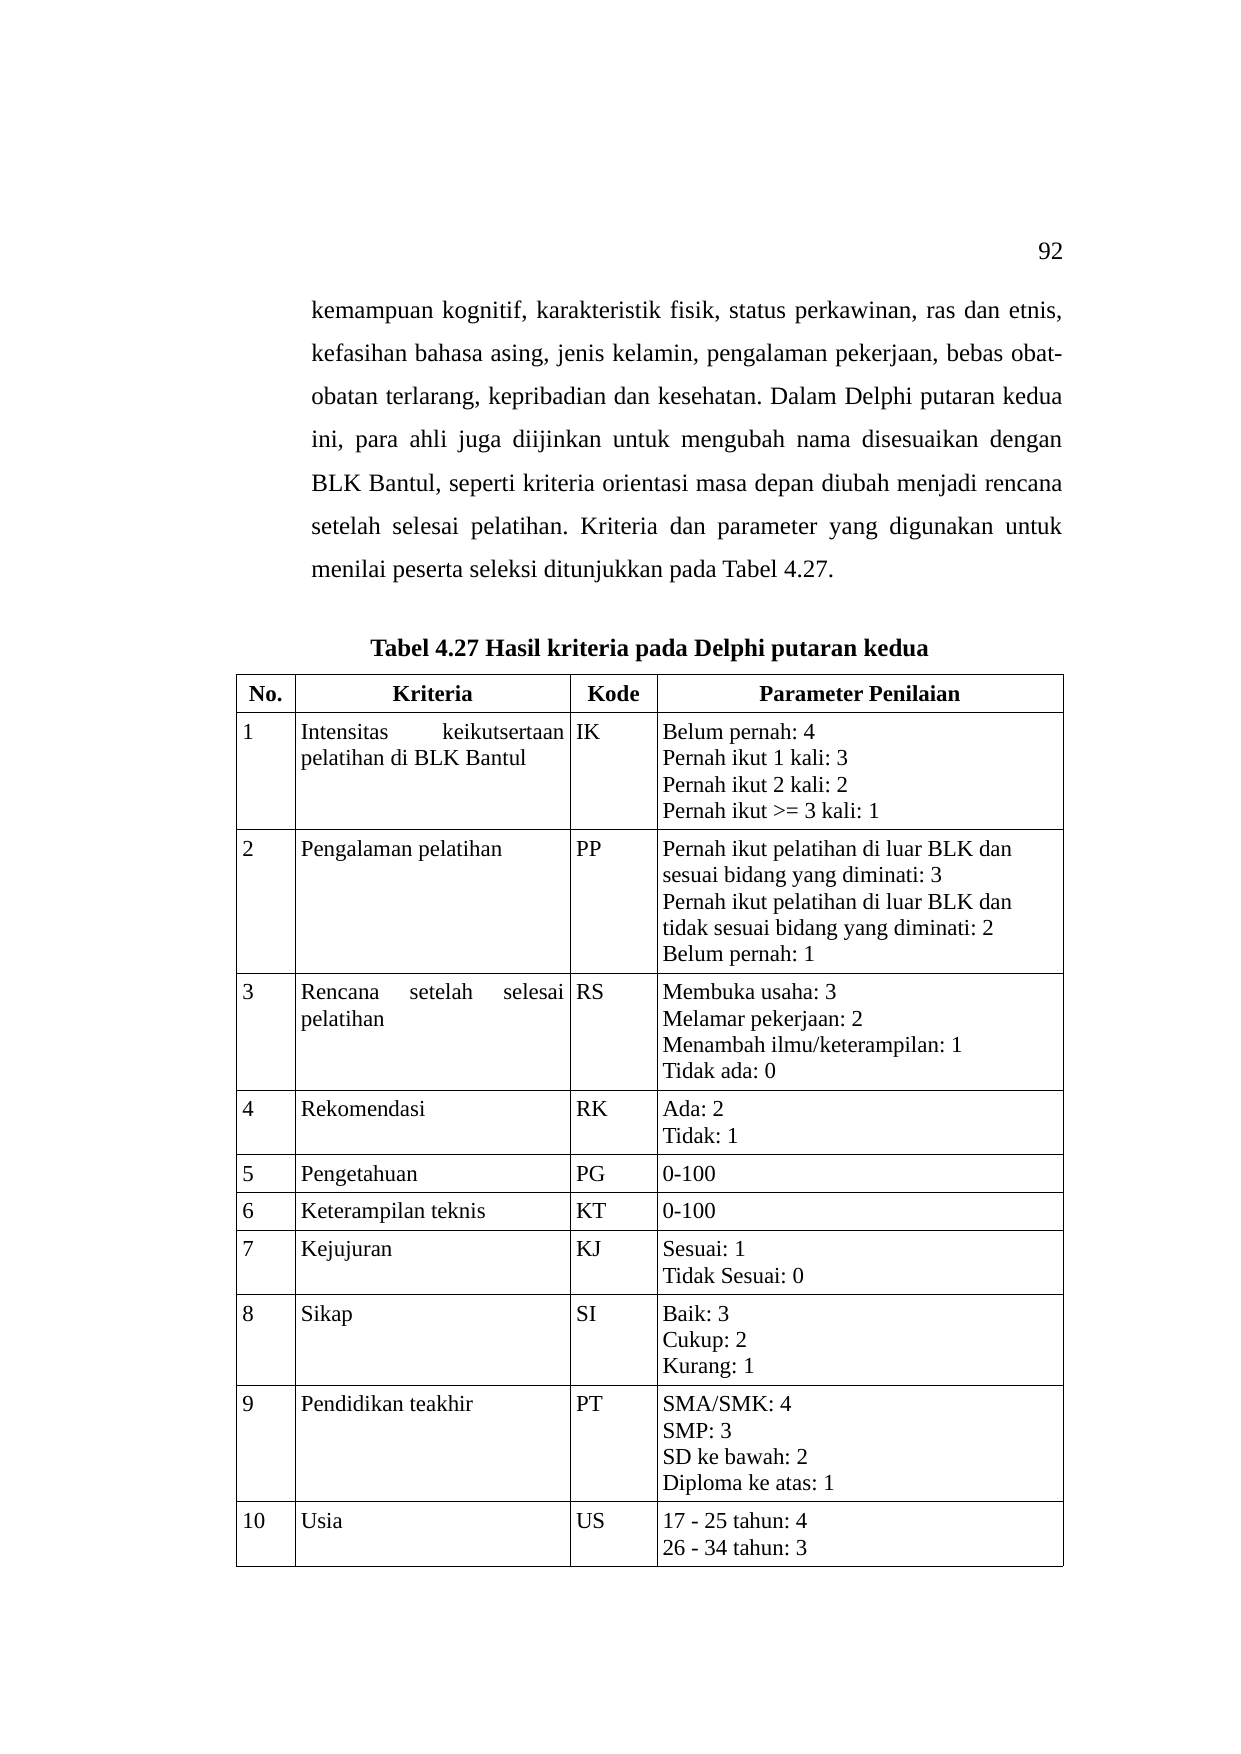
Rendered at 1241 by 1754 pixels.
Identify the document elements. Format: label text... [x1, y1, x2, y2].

table_cell 3 [237, 974, 295, 1089]
table_cell 10 [237, 1502, 295, 1566]
table_cell Pendidikan teakhir [296, 1386, 570, 1501]
table_cell 6 [237, 1193, 295, 1229]
table_cell KJ [571, 1231, 657, 1294]
table_cell Ada: 2 Tidak: 1 [658, 1091, 1063, 1154]
table_cell Pengalaman pelatihan [296, 830, 570, 972]
table_cell Belum pernah: 4 Pernah ikut 1 kali: 3 Pernah ikut 2 kali: 2 Pernah ikut >= 3 kali: 1 [658, 713, 1063, 829]
table_cell Baik: 3 Cukup: 2 Kurang: 1 [658, 1295, 1063, 1384]
table_cell IK [571, 713, 657, 829]
table_cell RS [571, 974, 657, 1089]
table_cell 0-100 [658, 1193, 1063, 1229]
table_cell PP [571, 830, 657, 972]
table_cell 7 [237, 1231, 295, 1294]
list kemampuan kognitif, karakteristik fisik, status perkawinan, ras dan etnis, kefasihan bahasa asing, jenis kelamin, pengalaman pekerjaan, bebas obat-obatan terlarang, kepribadian dan kesehatan. Dalam Delphi putaran kedua ini, para ahli juga diijinkan untuk mengubah nama disesuaikan dengan BLK Bantul, seperti kriteria orientasi masa depan diubah menjadi rencana setelah selesai pelatihan. Kriteria dan parameter yang digunakan untuk menilai peserta seleksi ditunjukkan pada Tabel 4.27. [274, 295, 1063, 583]
table_cell PT [571, 1386, 657, 1501]
table_cell Rekomendasi [296, 1091, 570, 1154]
table_cell Rencana setelah selesai pelatihan [296, 974, 570, 1089]
table_cell 1 [237, 713, 295, 829]
table_cell SMA/SMK: 4 SMP: 3 SD ke bawah: 2 Diploma ke atas: 1 [658, 1386, 1063, 1501]
table_cell Pernah ikut pelatihan di luar BLK dan sesuai bidang yang diminati: 3 Pernah ikut pelatihan di luar BLK dan tidak sesuai bidang yang diminati: 2 Belum pernah: 1 [658, 830, 1063, 972]
text Tabel 4.27 Hasil kriteria pada Delphi putaran kedua [236, 633, 1063, 662]
table_cell Sikap [296, 1295, 570, 1384]
table_cell Kejujuran [296, 1231, 570, 1294]
table_cell 2 [237, 830, 295, 972]
table_cell Pengetahuan [296, 1155, 570, 1192]
table_header Parameter Penilaian [658, 675, 1063, 712]
table_cell Membuka usaha: 3 Melamar pekerjaan: 2 Menambah ilmu/keterampilan: 1 Tidak ada: 0 [658, 974, 1063, 1089]
table_cell Usia [296, 1502, 570, 1566]
table_header No. [237, 675, 295, 712]
table_cell 17 - 25 tahun: 4 26 - 34 tahun: 3 [658, 1502, 1063, 1566]
table_cell Keterampilan teknis [296, 1193, 570, 1229]
table_cell Sesuai: 1 Tidak Sesuai: 0 [658, 1231, 1063, 1294]
table_header Kode [571, 675, 657, 712]
table_cell RK [571, 1091, 657, 1154]
table_cell SI [571, 1295, 657, 1384]
table_cell Intensitas keikutsertaan pelatihan di BLK Bantul [296, 713, 570, 829]
table_cell 0-100 [658, 1155, 1063, 1192]
table_cell 8 [237, 1295, 295, 1384]
table_cell KT [571, 1193, 657, 1229]
table_cell PG [571, 1155, 657, 1192]
table_cell 9 [237, 1386, 295, 1501]
table_header Kriteria [296, 675, 570, 712]
table_cell 5 [237, 1155, 295, 1192]
table_cell 4 [237, 1091, 295, 1154]
table_cell US [571, 1502, 657, 1566]
